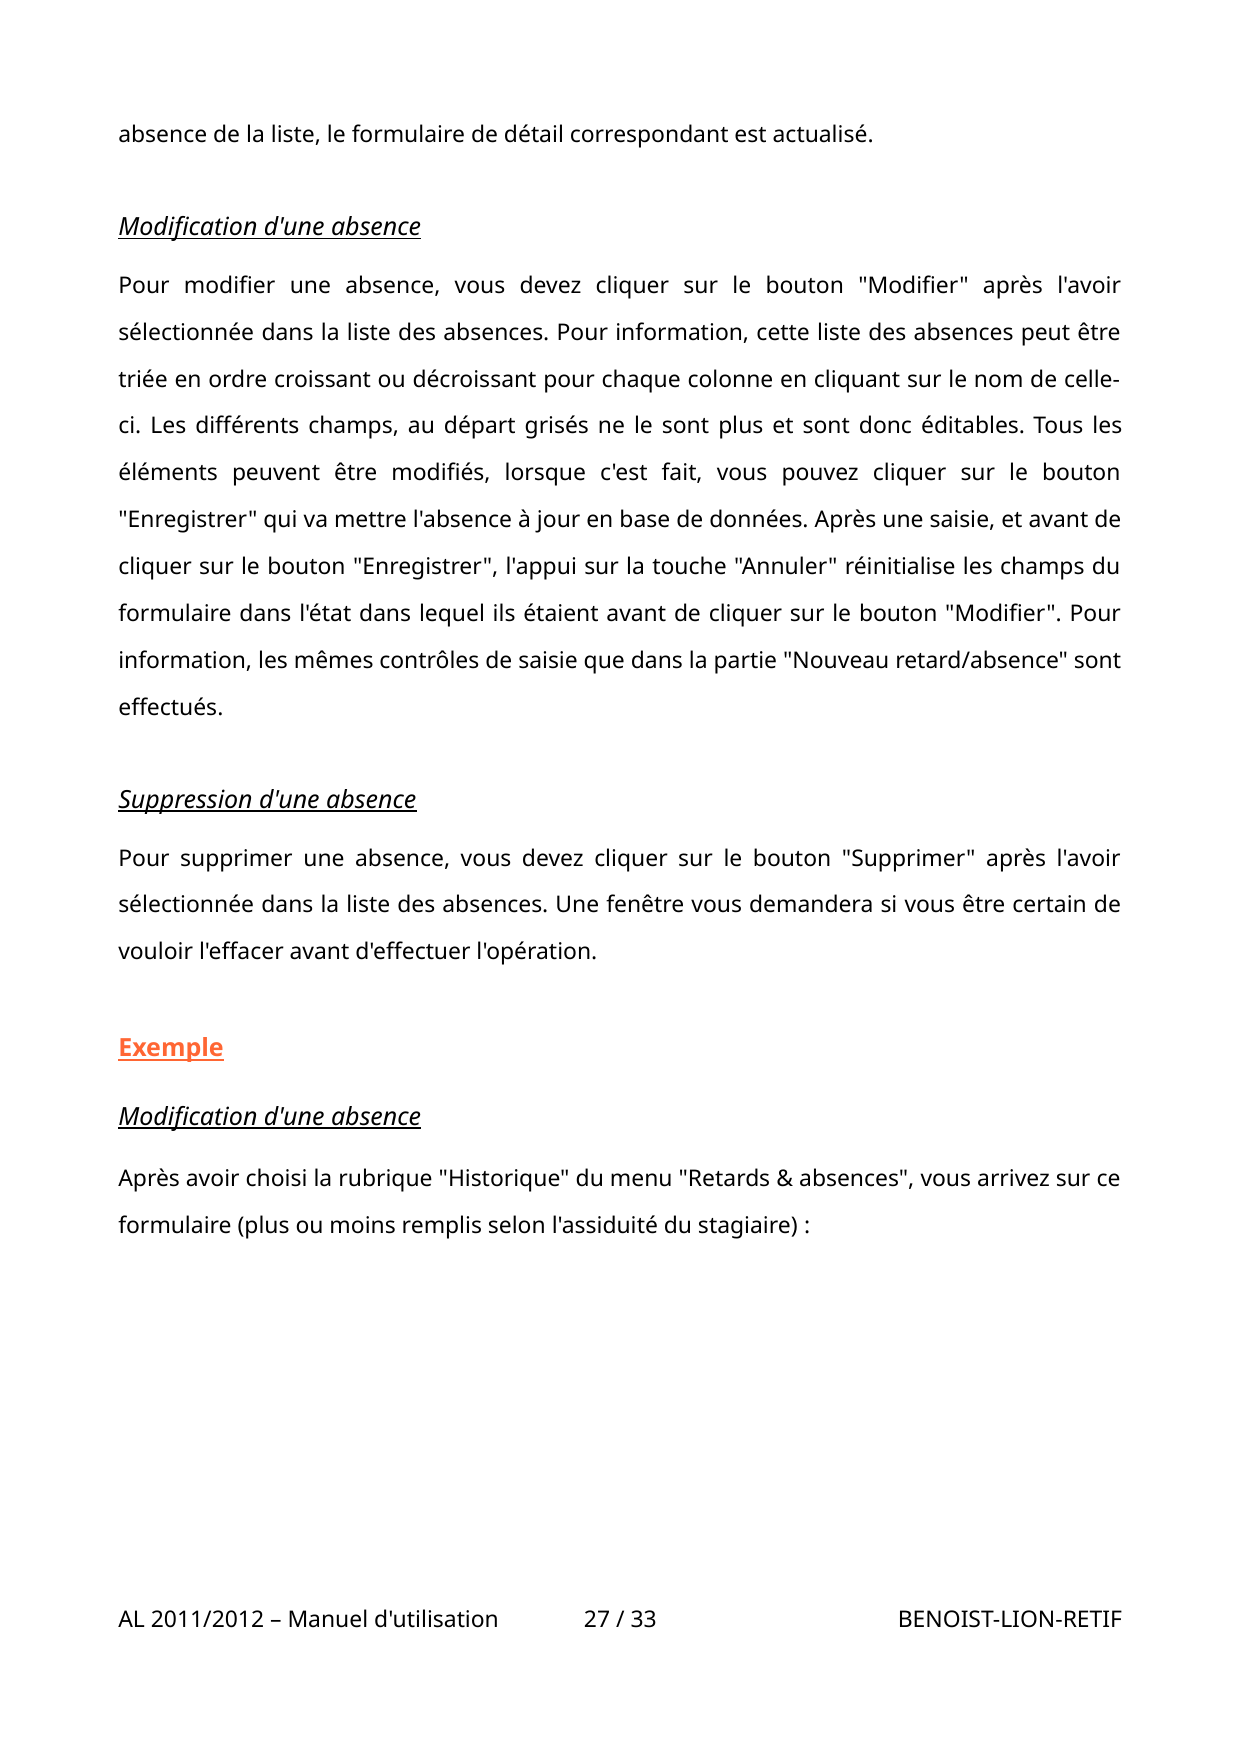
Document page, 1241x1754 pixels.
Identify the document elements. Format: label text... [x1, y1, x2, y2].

subtitle Exemple [118, 1024, 1122, 1065]
subtitle Suppression d'une absence [118, 775, 1122, 816]
text Pour modifier une absence, vous devez cliquer sur le bouton "Modifier" après l'avoir sélectionnée dans la liste des absences. Pour information, cette liste des absences peut être triée en ordre croissant ou décroissant pour chaque colonne en cliquant sur le nom de celle-ci. Les différents champs, au départ grisés ne le sont plus et sont donc éditables. Tous les éléments peuvent être modifiés, lorsque c'est fait, vous pouvez cliquer sur le bouton "Enregistrer" qui va mettre l'absence à jour en base de données. Après une saisie, et avant de cliquer sur le bouton "Enregistrer", l'appui sur la touche "Annuler" réinitialise les champs du formulaire dans l'état dans lequel ils étaient avant de cliquer sur le bouton "Modifier". Pour information, les mêmes contrôles de saisie que dans la partie "Nouveau retard/absence" sont effectués. [118, 269, 1122, 722]
text absence de la liste, le formulaire de détail correspondant est actualisé. [118, 118, 1122, 149]
subtitle Modification d'une absence [118, 1098, 1122, 1132]
subtitle Modification d'une absence [118, 202, 1122, 244]
text Pour supprimer une absence, vous devez cliquer sur le bouton "Supprimer" après l'avoir sélectionnée dans la liste des absences. Une fenêtre vous demandera si vous être certain de vouloir l'effacer avant d'effectuer l'opération. [118, 841, 1122, 966]
text Après avoir choisi la rubrique "Historique" du menu "Retards & absences", vous arrivez sur ce formulaire (plus ou moins remplis selon l'assiduité du stagiaire) : [118, 1162, 1122, 1240]
